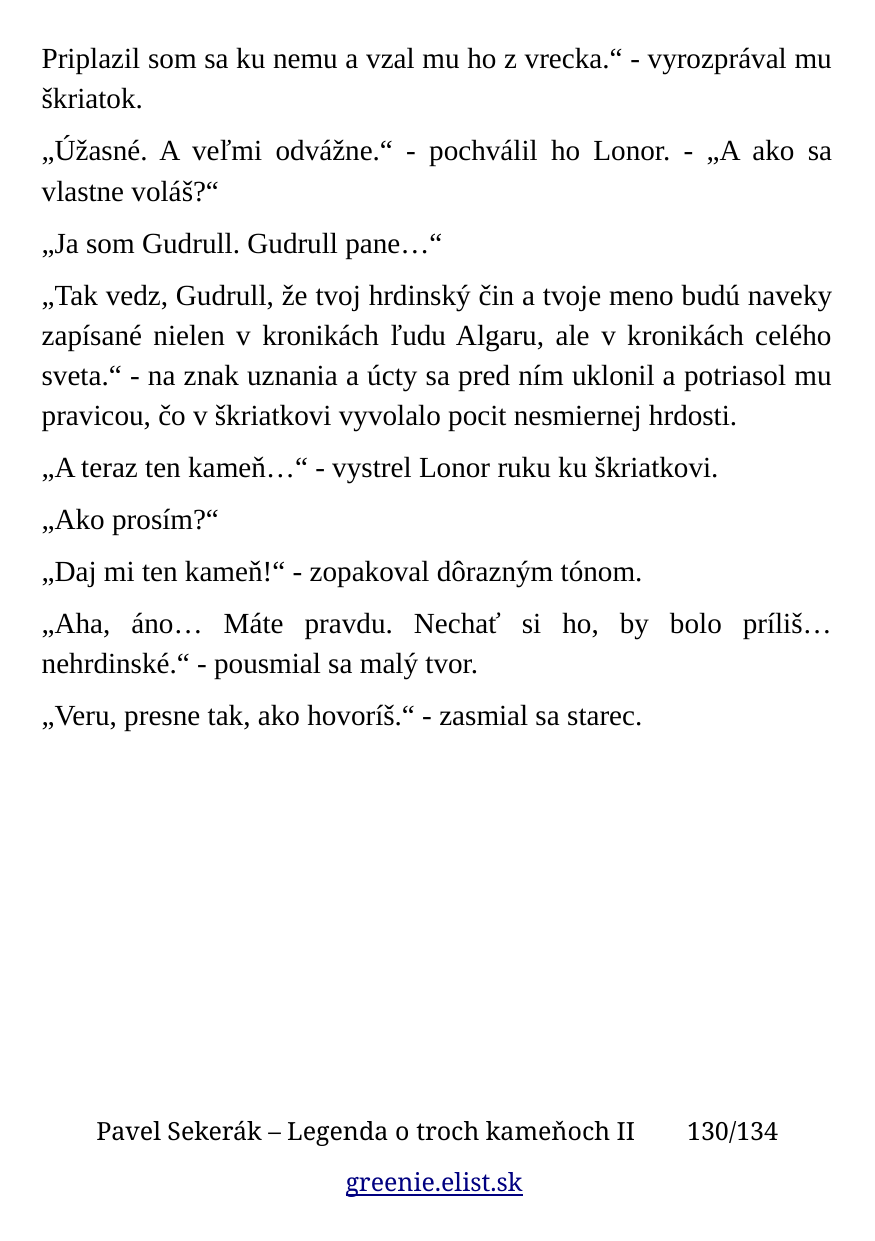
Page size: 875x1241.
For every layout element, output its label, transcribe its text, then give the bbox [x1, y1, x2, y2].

text „Daj mi ten kameň!“ - zopakoval dôrazným tónom. [41, 554, 833, 588]
text „Tak vedz, Gudrull, že tvoj hrdinský čin a tvoje meno budú naveky zapísané nielen v kronikách ľudu Algaru, ale v kronikách celého sveta.“ - na znak uznania a úcty sa pred ním uklonil a potriasol mu pravicou, čo v škriatkovi vyvolalo pocit nesmiernej hrdosti. [41, 278, 833, 432]
text „Úžasné. A veľmi odvážne.“ - pochválil ho Lonor. - „A ako sa vlastne voláš?“ [41, 133, 833, 207]
text „Veru, presne tak, ako hovoríš.“ - zasmial sa starec. [41, 698, 833, 732]
text Priplazil som sa ku nemu a vzal mu ho z vrecka.“ - vyrozprával mu škriatok. [41, 41, 833, 115]
text „Ako prosím?“ [41, 502, 833, 536]
text „Aha, áno… Máte pravdu. Nechať si ho, by bolo príliš… nehrdinské.“ - pousmial sa malý tvor. [41, 606, 833, 680]
text „A teraz ten kameň…“ - vystrel Lonor ruku ku škriatkovi. [41, 450, 833, 484]
text „Ja som Gudrull. Gudrull pane…“ [41, 226, 833, 259]
